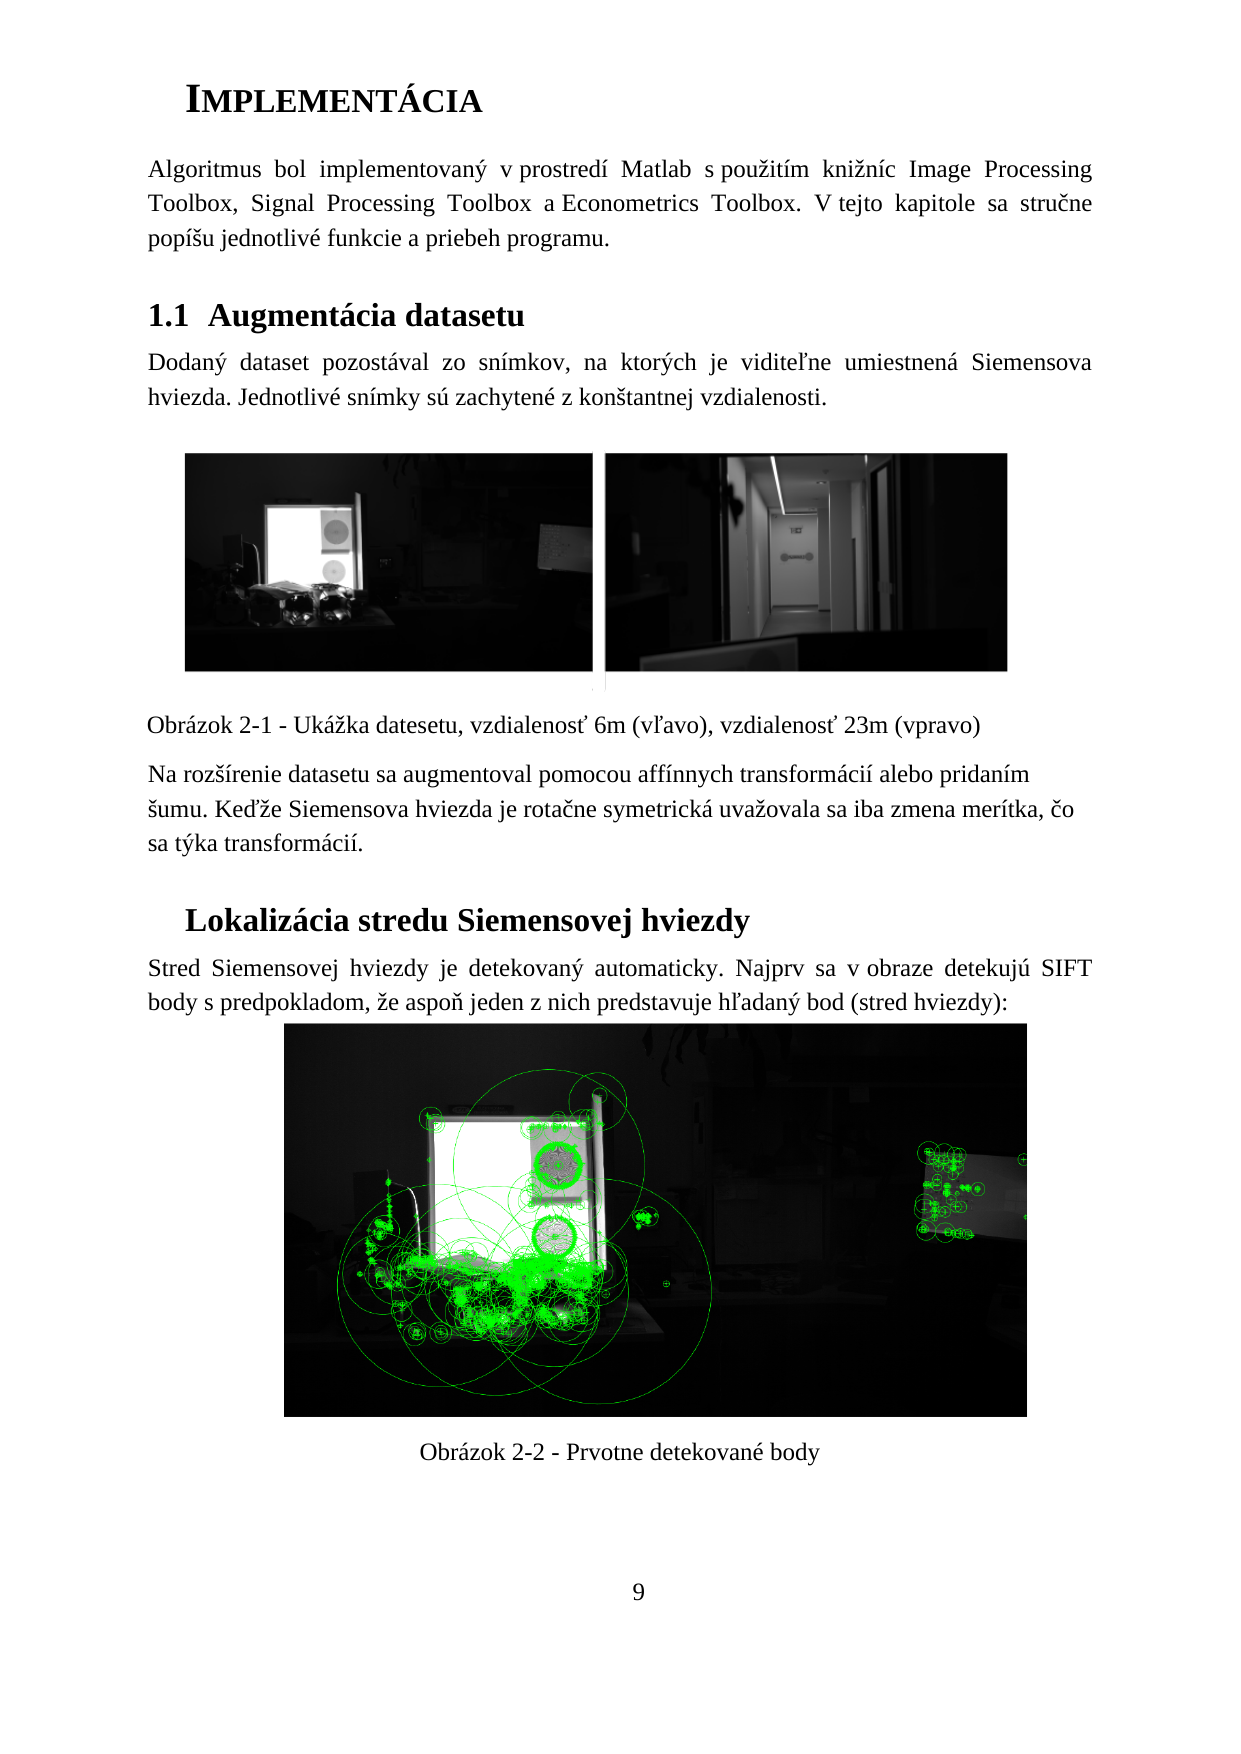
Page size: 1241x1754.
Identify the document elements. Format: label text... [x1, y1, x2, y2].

text Dodaný dataset pozostával zo snímkov, na ktorých je viditeľne umiestnená Siemensova hviezda. Jednotlivé snímky sú zachytené z konštantnej vzdialenosti. [148, 347, 1092, 410]
text Obrázok 2‑1 - Ukážka datesetu, vzdialenosť 6m (vľavo), vzdialenosť 23m (vpravo) [147, 710, 1092, 739]
text Stred Siemensovej hviezdy je detekovaný automaticky. Najprv sa v obraze detekujú SIFT body s predpokladom, že aspoň jeden z nich predstavuje hľadaný bod (stred hviezdy): [148, 953, 1092, 1016]
text Na rozšírenie datasetu sa augmentoval pomocou affínnych transformácií alebo pridaním šumu. Keďže Siemensova hviezda je rotačne symetrická uvažovala sa iba zmena merítka, čo sa týka transformácií. [148, 759, 1092, 857]
subtitle Lokalizácia stredu Siemensovej hviezdy [185, 900, 1092, 939]
subtitle Augmentácia datasetu [148, 295, 1092, 333]
text Algoritmus bol implementovaný v prostredí Matlab s použitím knižníc Image Processing Toolbox, Signal Processing Toolbox a Econometrics Toolbox. V tejto kapitole sa stručne popíšu jednotlivé funkcie a priebeh programu. [148, 154, 1092, 252]
text Obrázok 2-2 - Prvotne detekované body [147, 1437, 1092, 1465]
subtitle Implementácia [185, 74, 1092, 122]
